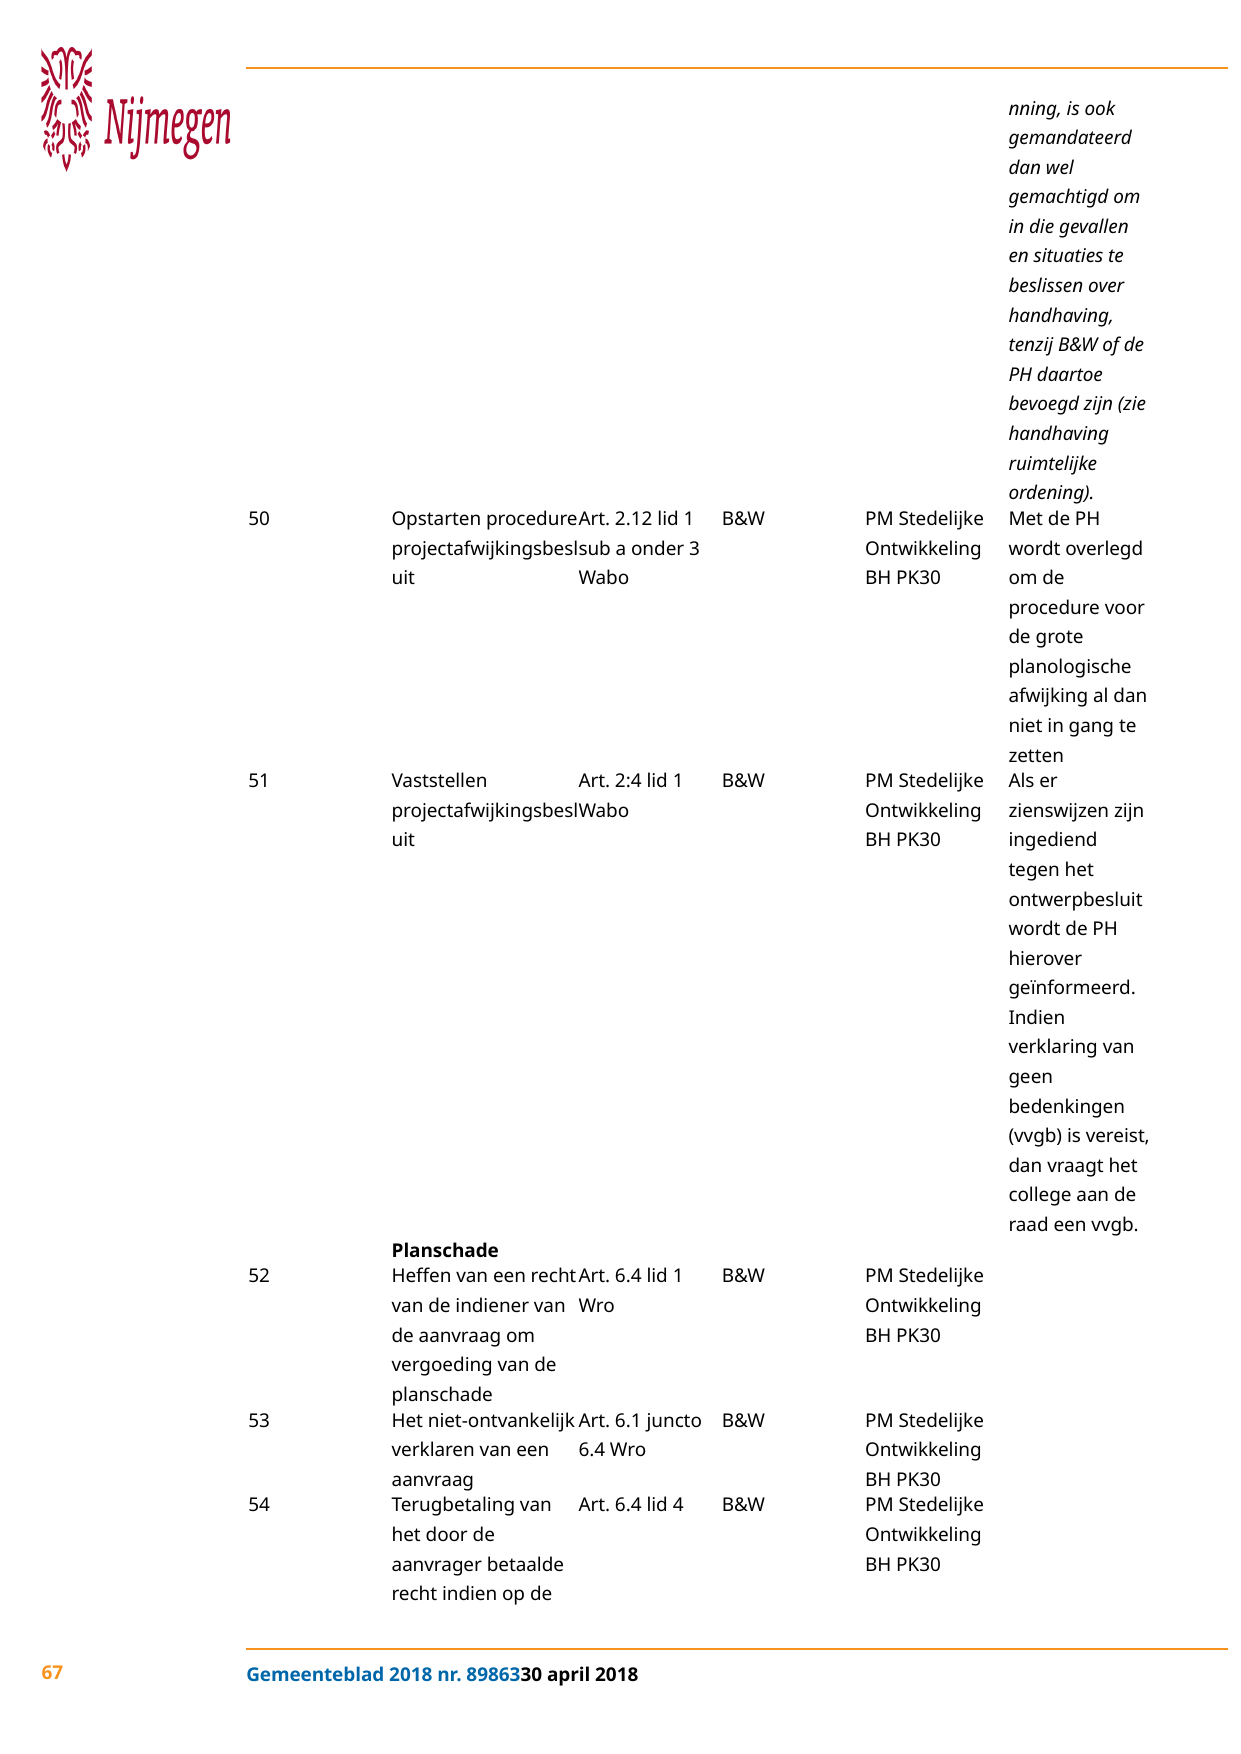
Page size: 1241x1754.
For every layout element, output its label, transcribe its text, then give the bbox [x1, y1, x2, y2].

table_cell [865, 1237, 1008, 1263]
table_cell Opstarten procedure projectafwijkingsbesluit [391, 505, 578, 767]
table_cell [1008, 1237, 1152, 1263]
table_cell Planschade [391, 1237, 578, 1263]
table_cell Als er zienswijzen zijn ingediend tegen het ontwerpbesluit wordt de PH hierover geïnformeerd. Indien verklaring van geen bedenkingen (vvgb) is vereist, dan vraagt het college aan de raad een vvgb. [1008, 768, 1152, 1237]
table_cell [1008, 1263, 1152, 1407]
table_cell Art. 2:4 lid 1 Wabo [578, 768, 722, 1237]
table_cell [248, 1237, 391, 1263]
table_cell Art. 2.12 lid 1 sub a onder 3 Wabo [578, 505, 722, 767]
table_cell Art. 6.1 juncto 6.4 Wro [578, 1407, 722, 1492]
table_cell PM Stedelijke Ontwikkeling BH PK30 [865, 1263, 1008, 1407]
table_cell [248, 95, 391, 505]
table_cell [865, 95, 1008, 505]
table_cell B&W [722, 1263, 865, 1407]
table_cell [1008, 1492, 1152, 1606]
table_cell Vaststellen projectafwijkingsbesluit [391, 768, 578, 1237]
table_cell Het niet-ontvankelijk verklaren van een aanvraag [391, 1407, 578, 1492]
table_cell Art. 6.4 lid 4 [578, 1492, 722, 1606]
table_cell PM Stedelijke Ontwikkeling BH PK30 [865, 505, 1008, 767]
table_cell B&W [722, 1492, 865, 1606]
table_cell nning, is ook gemandateerd dan wel gemachtigd om in die gevallen en situaties te beslissen over handhaving, tenzij B&W of de PH daartoe bevoegd zijn (zie handhaving ruimtelijke ordening). [1008, 95, 1152, 505]
table_cell [1008, 1407, 1152, 1492]
picture [41, 47, 231, 172]
table_cell PM Stedelijke Ontwikkeling BH PK30 [865, 1492, 1008, 1606]
table_cell Met de PH wordt overlegd om de procedure voor de grote planologische afwijking al dan niet in gang te zetten [1008, 505, 1152, 767]
table_cell [578, 1237, 722, 1263]
table_cell PM Stedelijke Ontwikkeling BH PK30 [865, 1407, 1008, 1492]
table_cell Heffen van een recht van de indiener van de aanvraag om vergoeding van de planschade [391, 1263, 578, 1407]
table_cell Terugbetaling van het door de aanvrager betaalde recht indien op de [391, 1492, 578, 1606]
table_cell [578, 95, 722, 505]
table_cell [391, 95, 578, 505]
table_cell 52 [248, 1263, 391, 1407]
table_cell B&W [722, 1407, 865, 1492]
table_cell 53 [248, 1407, 391, 1492]
table_cell 54 [248, 1492, 391, 1606]
table_cell Art. 6.4 lid 1 Wro [578, 1263, 722, 1407]
table_cell [722, 1237, 865, 1263]
table_cell B&W [722, 505, 865, 767]
table_cell B&W [722, 768, 865, 1237]
table_cell 50 [248, 505, 391, 767]
table_cell PM Stedelijke Ontwikkeling BH PK30 [865, 768, 1008, 1237]
table_cell 51 [248, 768, 391, 1237]
table_cell [722, 95, 865, 505]
